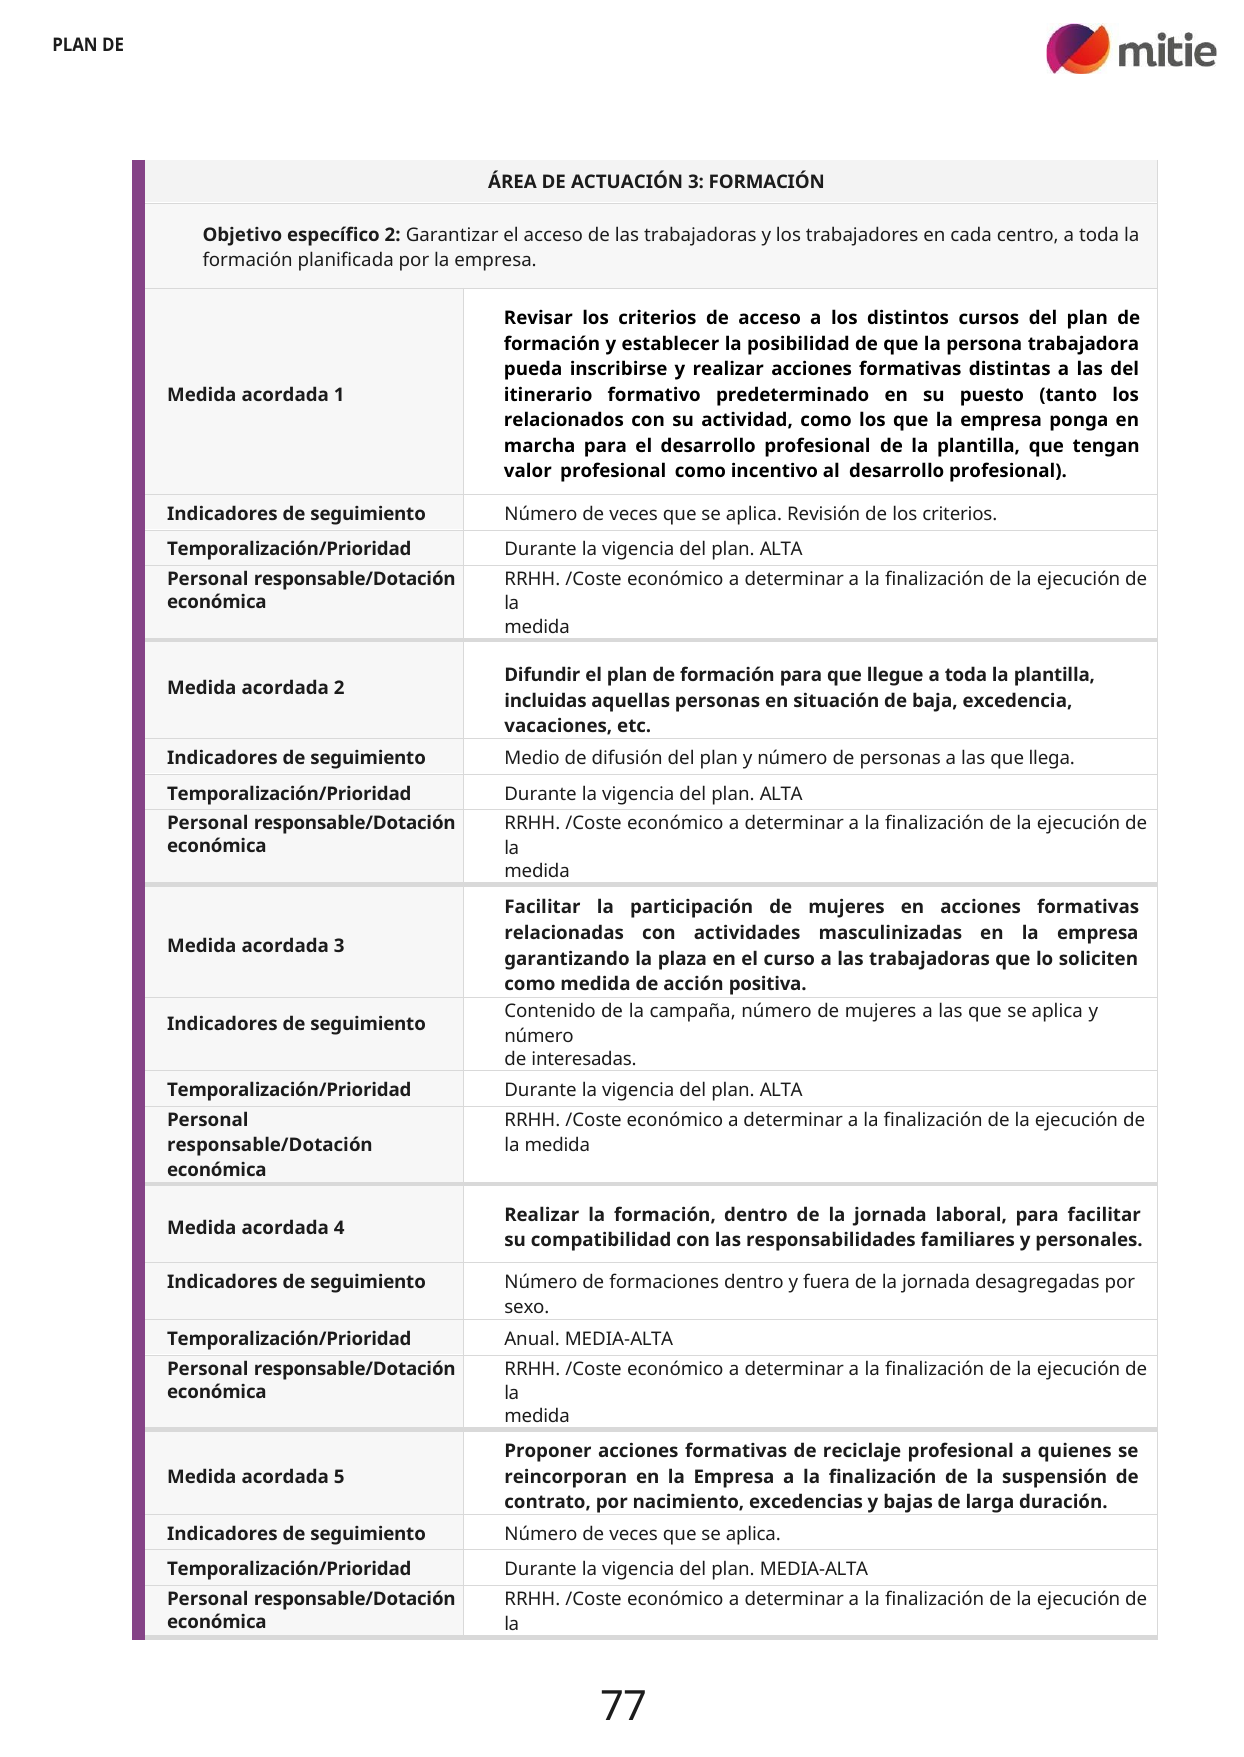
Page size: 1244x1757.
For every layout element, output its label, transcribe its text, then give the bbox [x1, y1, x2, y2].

table_cell Número de veces que se aplica. [464, 1515, 1157, 1549]
table_cell RRHH. /Coste económico a determinar a la finalización de la ejecución de la medida [464, 1107, 1157, 1182]
table_cell Medida acordada 2 [145, 642, 463, 738]
table_cell RRHH. /Coste económico a determinar a la finalización de la ejecución de la medida [464, 566, 1157, 638]
table_cell Anual. MEDIA-ALTA [464, 1320, 1157, 1354]
table_cell RRHH. /Coste económico a determinar a la finalización de la ejecución de la medida [464, 1356, 1157, 1427]
table_cell Durante la vigencia del plan. MEDIA-ALTA [464, 1550, 1157, 1585]
table_cell Objetivo específico 2: Garantizar el acceso de las trabajadoras y los trabajadores en cada centro, a toda la formación planificada por la empresa. [145, 204, 1157, 288]
table_cell Facilitar la participación de mujeres en acciones formativas relacionadas con actividades masculinizadas en la empresa garantizando la plaza en el curso a las trabajadoras que lo soliciten como medida de acción positiva. [464, 887, 1157, 997]
table_cell Indicadores de seguimiento [145, 1263, 463, 1319]
table_cell Medio de difusión del plan y número de personas a las que llega. [464, 739, 1157, 773]
table_cell Medida acordada 4 [145, 1186, 463, 1262]
table_cell Personal responsable/Dotación económica [145, 566, 463, 638]
table_cell Personal responsable/Dotación económica [145, 810, 463, 882]
table_cell Temporalización/Prioridad [145, 775, 463, 809]
table_cell Indicadores de seguimiento [145, 1515, 463, 1549]
table_cell Temporalización/Prioridad [145, 1320, 463, 1354]
table_cell Durante la vigencia del plan. ALTA [464, 775, 1157, 809]
table_cell Medida acordada 3 [145, 887, 463, 997]
table_cell Contenido de la campaña, número de mujeres a las que se aplica y número de interesadas. [464, 998, 1157, 1070]
table_cell Indicadores de seguimiento [145, 495, 463, 529]
table_cell Personal responsable/Dotación económica [145, 1356, 463, 1427]
table_cell Revisar los criterios de acceso a los distintos cursos del plan de formación y establecer la posibilidad de que la persona trabajadora pueda inscribirse y realizar acciones formativas distintas a las del itinerario formativo predeterminado en su puesto (tanto los relacionados con su actividad, como los que la empresa ponga en marcha para el desarrollo profesional de la plantilla, que tengan valor profesional como incentivo al desarrollo profesional). [464, 289, 1157, 494]
table_cell Durante la vigencia del plan. ALTA [464, 531, 1157, 565]
table_cell Número de veces que se aplica. Revisión de los criterios. [464, 495, 1157, 529]
table_cell Número de formaciones dentro y fuera de la jornada desagregadas por sexo. [464, 1263, 1157, 1319]
table_cell Indicadores de seguimiento [145, 998, 463, 1070]
table_cell Realizar la formación, dentro de la jornada laboral, para facilitar su compatibilidad con las responsabilidades familiares y personales. [464, 1186, 1157, 1262]
table_cell RRHH. /Coste económico a determinar a la finalización de la ejecución de la medida [464, 810, 1157, 882]
table_cell Personal responsable/Dotación económica [145, 1107, 463, 1182]
table_cell Temporalización/Prioridad [145, 1550, 463, 1585]
table_cell Temporalización/Prioridad [145, 531, 463, 565]
table_cell Personal responsable/Dotación económica [145, 1586, 463, 1635]
table_cell Proponer acciones formativas de reciclaje profesional a quienes se reincorporan en la Empresa a la finalización de la suspensión de contrato, por nacimiento, excedencias y bajas de larga duración. [464, 1432, 1157, 1514]
table_cell Temporalización/Prioridad [145, 1071, 463, 1106]
table_cell Indicadores de seguimiento [145, 739, 463, 773]
table_cell Medida acordada 1 [145, 289, 463, 494]
table_cell Difundir el plan de formación para que llegue a toda la plantilla, incluidas aquellas personas en situación de baja, excedencia, vacaciones, etc. [464, 642, 1157, 738]
table_cell Durante la vigencia del plan. ALTA [464, 1071, 1157, 1106]
table_cell Medida acordada 5 [145, 1432, 463, 1514]
table_header ÁREA DE ACTUACIÓN 3: FORMACIÓN [145, 160, 1157, 202]
table_cell RRHH. /Coste económico a determinar a la finalización de la ejecución de la [464, 1586, 1157, 1635]
